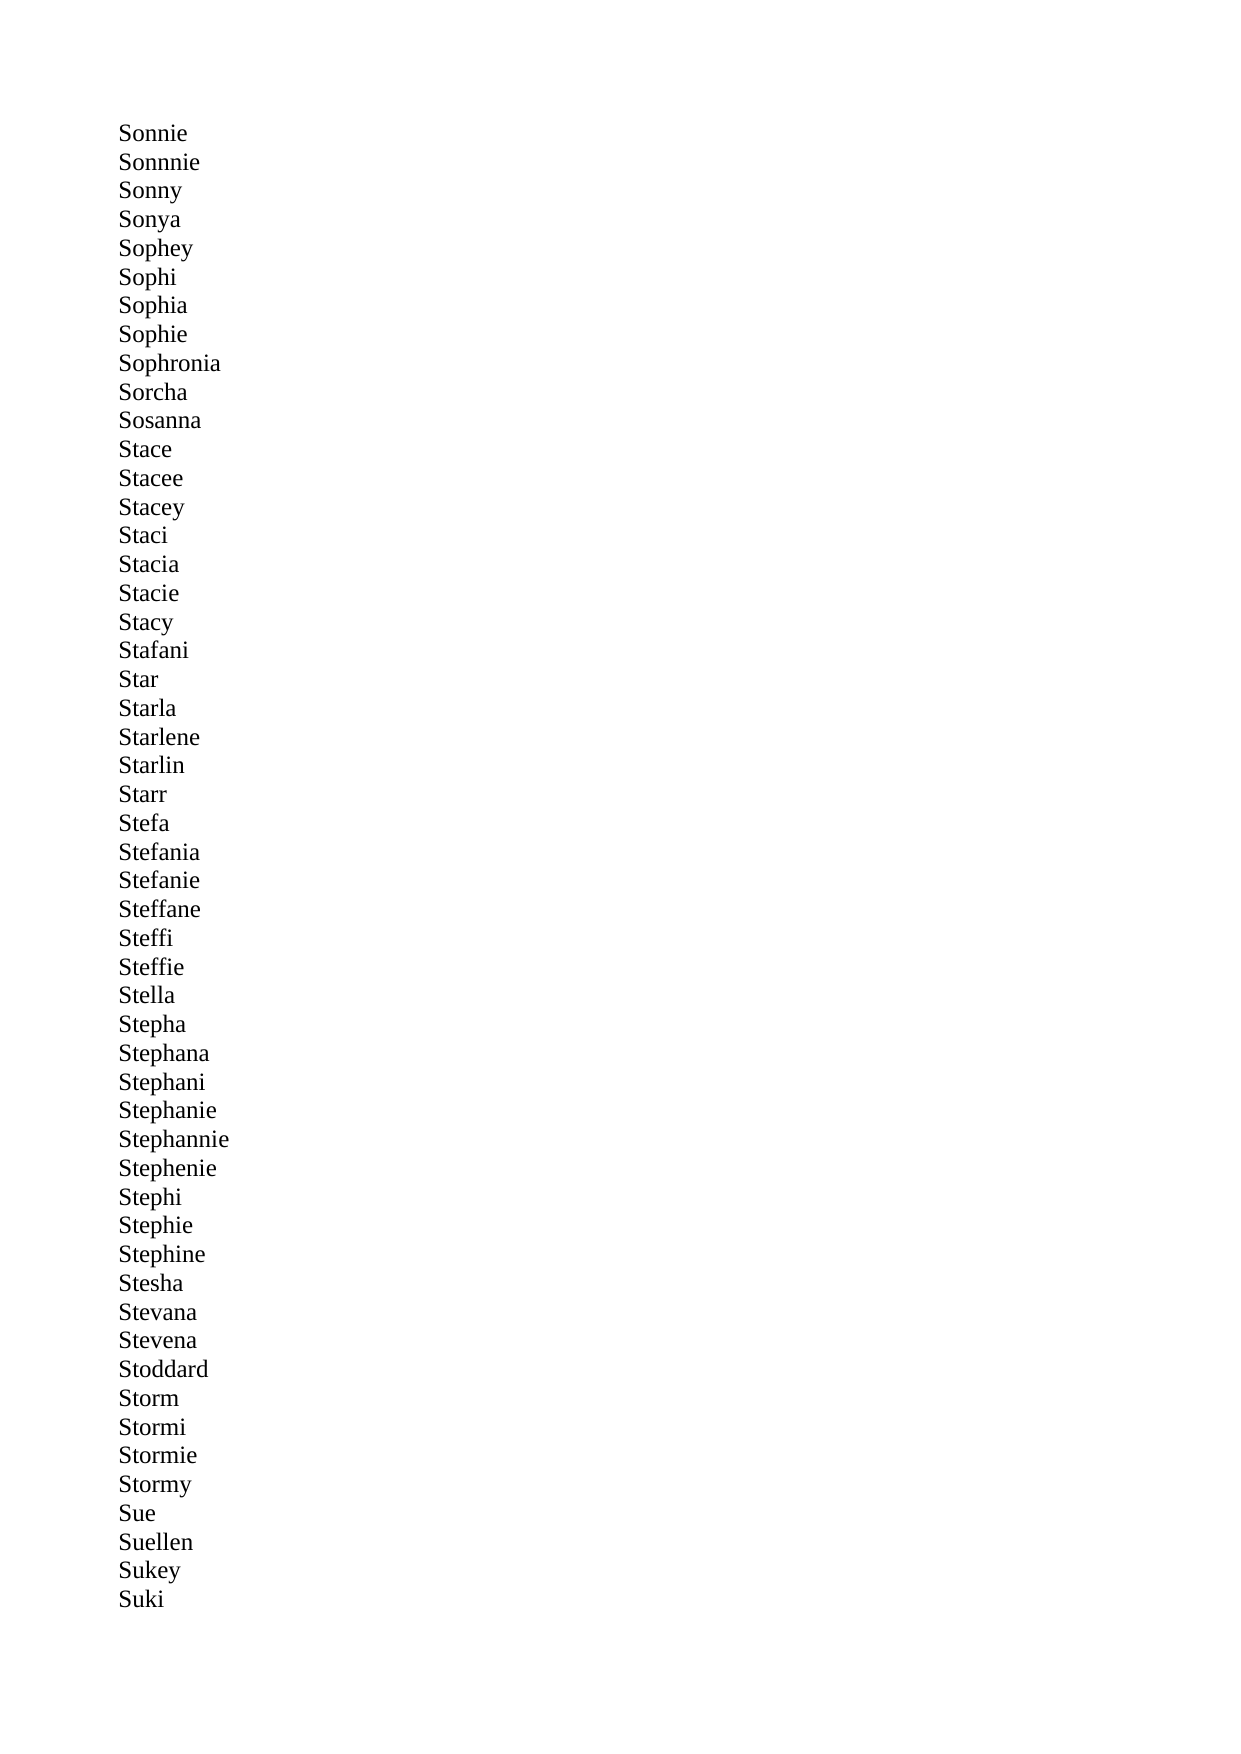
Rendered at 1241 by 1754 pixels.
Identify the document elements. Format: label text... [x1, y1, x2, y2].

text Stesha [118, 1268, 1122, 1297]
text Stefania [118, 837, 1122, 866]
text Suellen [118, 1527, 1122, 1556]
text Stafani [118, 636, 1122, 664]
text Sophey [118, 233, 1122, 262]
text Sosanna [118, 406, 1122, 434]
text Staci [118, 521, 1122, 549]
text Stephie [118, 1211, 1122, 1239]
text Stephana [118, 1038, 1122, 1067]
text Sophie [118, 319, 1122, 348]
text Sonnie [118, 118, 1122, 147]
text Sonya [118, 204, 1122, 233]
text Sorcha [118, 377, 1122, 406]
text Stephine [118, 1239, 1122, 1268]
text Starr [118, 779, 1122, 808]
text Stefa [118, 808, 1122, 837]
text Stacia [118, 549, 1122, 578]
text Starlene [118, 722, 1122, 751]
text Stormi [118, 1412, 1122, 1441]
text Stephi [118, 1182, 1122, 1211]
text Sue [118, 1498, 1122, 1527]
text Star [118, 664, 1122, 693]
text Sonny [118, 176, 1122, 204]
text Sophronia [118, 348, 1122, 377]
text Sophia [118, 291, 1122, 319]
text Stefanie [118, 866, 1122, 894]
text Stacey [118, 492, 1122, 521]
text Steffi [118, 923, 1122, 952]
text Sophi [118, 262, 1122, 291]
text Stepha [118, 1009, 1122, 1038]
text Stella [118, 981, 1122, 1009]
text Stace [118, 434, 1122, 463]
text Stevena [118, 1326, 1122, 1354]
text Sukey [118, 1556, 1122, 1584]
text Stoddard [118, 1354, 1122, 1383]
text Stephenie [118, 1153, 1122, 1182]
text Stacie [118, 578, 1122, 607]
text Starla [118, 693, 1122, 722]
text Starlin [118, 751, 1122, 779]
text Stephanie [118, 1096, 1122, 1124]
text Stevana [118, 1297, 1122, 1326]
text Stephannie [118, 1124, 1122, 1153]
text Storm [118, 1383, 1122, 1412]
text Steffie [118, 952, 1122, 981]
text Steffane [118, 894, 1122, 923]
text Stormy [118, 1469, 1122, 1498]
text Suki [118, 1584, 1122, 1613]
text Stacee [118, 463, 1122, 492]
text Sonnnie [118, 147, 1122, 176]
text Stephani [118, 1067, 1122, 1096]
text Stormie [118, 1441, 1122, 1469]
text Stacy [118, 607, 1122, 636]
